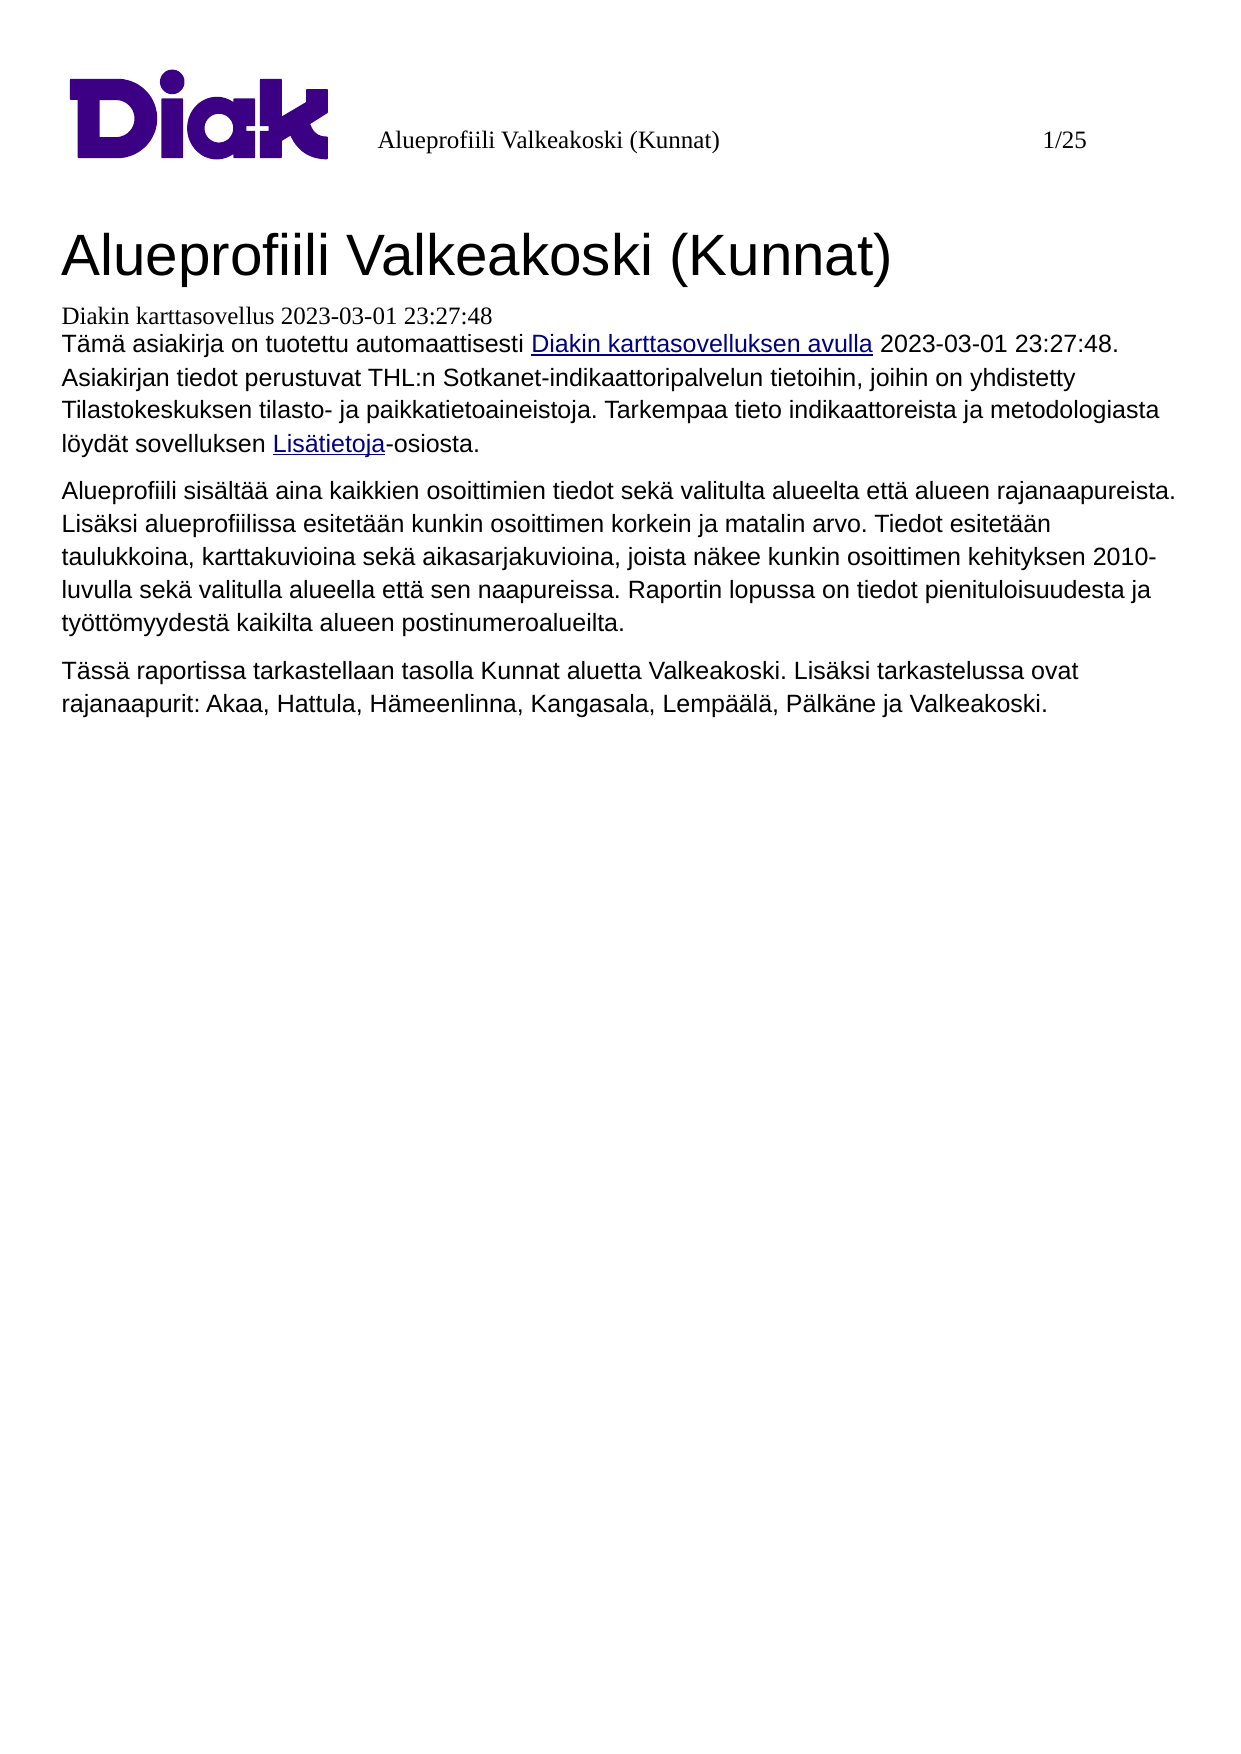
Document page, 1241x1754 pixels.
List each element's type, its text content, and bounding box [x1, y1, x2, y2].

text Diakin karttasovellus 2023-03-01 23:27:48 [61, 301, 1179, 329]
text Tässä raportissa tarkastellaan tasolla Kunnat aluetta Valkeakoski. Lisäksi tarkastelussa ovat rajanaapurit: Akaa, Hattula, Hämeenlinna, Kangasala, Lempäälä, Pälkäne ja Valkeakoski. [61, 656, 1179, 718]
title Alueprofiili Valkeakoski (Kunnat) [61, 221, 1179, 288]
text Tämä asiakirja on tuotettu automaattisesti Diakin karttasovelluksen avulla 2023-03-01 23:27:48. Asiakirjan tiedot perustuvat THL:n Sotkanet-indikaattoripalvelun tietoihin, joihin on yhdistetty Tilastokeskuksen tilasto- ja paikkatietoaineistoja. Tarkempaa tieto indikaattoreista ja metodologiasta löydät sovelluksen Lisätietoja-osiosta. [61, 329, 1179, 457]
text Alueprofiili sisältää aina kaikkien osoittimien tiedot sekä valitulta alueelta että alueen rajanaapureista. Lisäksi alueprofiilissa esitetään kunkin osoittimen korkein ja matalin arvo. Tiedot esitetään taulukkoina, karttakuvioina sekä aikasarjakuvioina, joista näkee kunkin osoittimen kehityksen 2010-luvulla sekä valitulla alueella että sen naapureissa. Raportin lopussa on tiedot pienituloisuudesta ja työttömyydestä kaikilta alueen postinumeroalueilta. [61, 476, 1179, 637]
